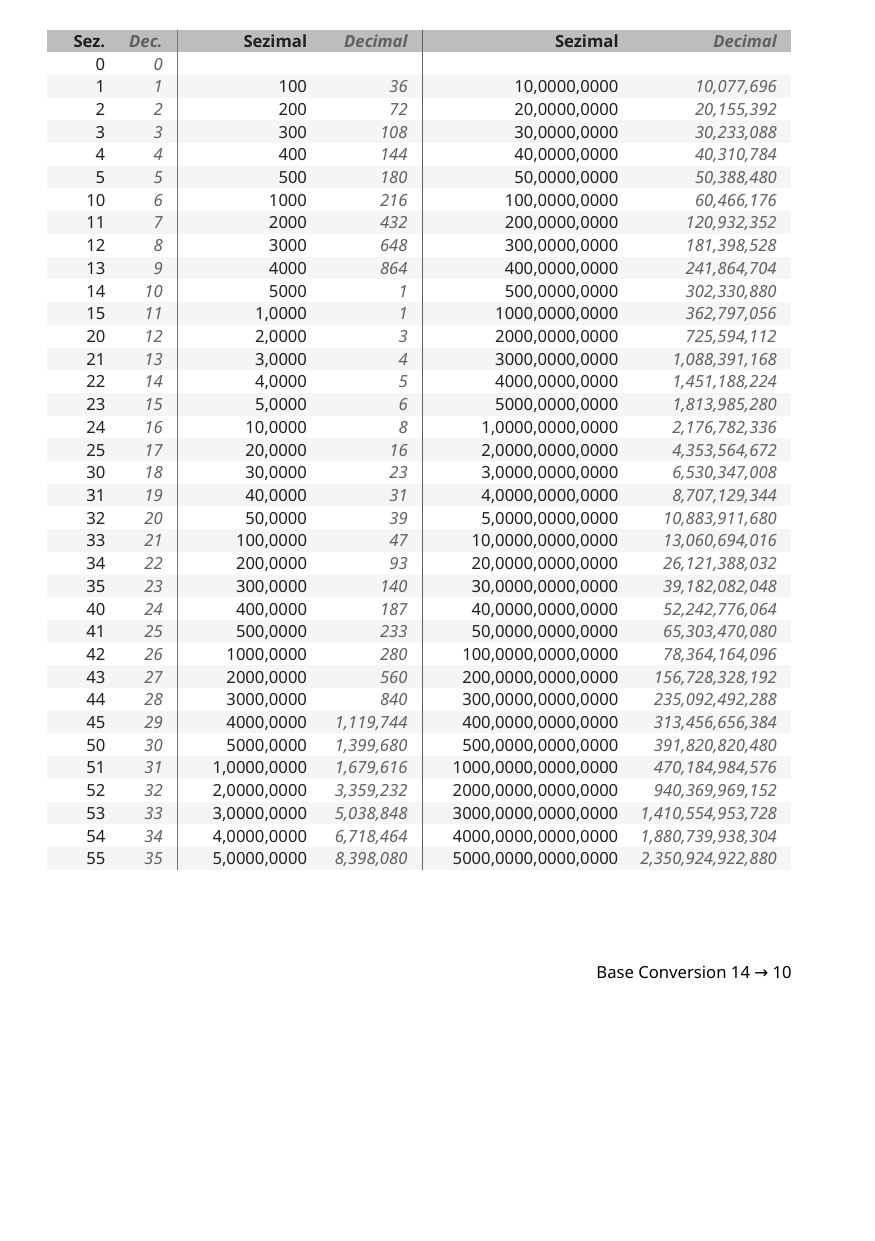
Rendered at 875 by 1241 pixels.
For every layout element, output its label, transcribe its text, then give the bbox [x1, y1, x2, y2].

table_cell 3000 [178, 234, 307, 257]
table_cell 34 [47, 552, 105, 574]
table_cell 140 [307, 575, 422, 597]
table_cell 53 [47, 802, 105, 824]
table_cell 35 [47, 575, 105, 597]
table_cell 4000,0000,0000,0000 [423, 824, 618, 847]
table_cell 4 [307, 348, 422, 370]
table_cell 13 [47, 257, 105, 279]
table_cell 12 [105, 325, 177, 347]
table_cell 25 [105, 620, 177, 643]
table_cell 19 [105, 484, 177, 506]
table_cell 26,121,388,032 [618, 552, 791, 574]
table_cell 9 [105, 257, 177, 279]
table_cell 2,0000 [178, 325, 307, 347]
table_cell 30 [105, 734, 177, 756]
table_cell 1,410,554,953,728 [618, 802, 791, 824]
table_header Decimal [307, 30, 422, 52]
table_cell 2,0000,0000 [178, 779, 307, 802]
table_cell 120,932,352 [618, 211, 791, 234]
table_cell 1000 [178, 189, 307, 211]
table_cell 2,350,924,922,880 [618, 847, 791, 870]
table_header Decimal [618, 30, 791, 52]
table_cell 1,880,739,938,304 [618, 824, 791, 847]
table_cell 31 [307, 484, 422, 506]
table_cell 20,0000,0000,0000 [423, 552, 618, 574]
table_cell 16 [307, 438, 422, 461]
table_cell 39 [307, 506, 422, 529]
table_cell 23 [307, 461, 422, 484]
table_cell 100,0000,0000,0000 [423, 643, 618, 665]
table_cell 648 [307, 234, 422, 257]
table_cell 313,456,656,384 [618, 711, 791, 733]
table_cell 5000,0000 [178, 734, 307, 756]
table_cell 100,0000,0000 [423, 189, 618, 211]
table_cell 20,0000,0000 [423, 98, 618, 120]
table_cell 29 [105, 711, 177, 733]
table_cell 216 [307, 189, 422, 211]
table_cell 1,0000,0000 [178, 756, 307, 779]
table_cell 10,077,696 [618, 75, 791, 98]
table_cell 500,0000,0000,0000 [423, 734, 618, 756]
subtitle Base Conversion 14 → 10 [47, 961, 791, 983]
table_cell 42 [47, 643, 105, 665]
table_header Dec. [105, 30, 177, 52]
table_cell 108 [307, 120, 422, 143]
table_cell 13,060,694,016 [618, 529, 791, 552]
table_cell 840 [307, 688, 422, 711]
table_cell 1000,0000 [178, 643, 307, 665]
table_cell 1000,0000,0000 [423, 302, 618, 325]
table_cell 1,451,188,224 [618, 370, 791, 393]
table_cell 500,0000 [178, 620, 307, 643]
table_cell 4,0000 [178, 370, 307, 393]
table_cell 22 [47, 370, 105, 393]
table_cell 31 [47, 484, 105, 506]
table_cell 36 [307, 75, 422, 98]
table_cell 3,0000 [178, 348, 307, 370]
table_cell 0 [47, 52, 105, 75]
table_cell 52,242,776,064 [618, 597, 791, 620]
table_cell 302,330,880 [618, 279, 791, 302]
table_cell 33 [47, 529, 105, 552]
table_cell 5000,0000,0000 [423, 393, 618, 416]
table_cell 300,0000 [178, 575, 307, 597]
table_cell 8,398,080 [307, 847, 422, 870]
table_cell 1 [105, 75, 177, 98]
table_cell 400,0000,0000 [423, 257, 618, 279]
table_cell 3,359,232 [307, 779, 422, 802]
table_cell 940,369,969,152 [618, 779, 791, 802]
table_cell 2000,0000 [178, 665, 307, 688]
table_cell 45 [47, 711, 105, 733]
table_cell 10 [105, 279, 177, 302]
table_cell 200 [178, 98, 307, 120]
table_cell [423, 52, 618, 75]
table_cell 32 [47, 506, 105, 529]
table_cell 1,088,391,168 [618, 348, 791, 370]
table_cell 200,0000,0000 [423, 211, 618, 234]
table_cell 2000 [178, 211, 307, 234]
table_cell 4,353,564,672 [618, 438, 791, 461]
table_cell 1,813,985,280 [618, 393, 791, 416]
table_cell 1,119,744 [307, 711, 422, 733]
table_cell 65,303,470,080 [618, 620, 791, 643]
table_cell 144 [307, 143, 422, 166]
table_cell 233 [307, 620, 422, 643]
table_cell 3 [47, 120, 105, 143]
table_cell 2000,0000,0000,0000 [423, 779, 618, 802]
table_cell 30,0000,0000 [423, 120, 618, 143]
table_cell 78,364,164,096 [618, 643, 791, 665]
table_cell 50 [47, 734, 105, 756]
table_cell 2,0000,0000,0000 [423, 438, 618, 461]
table_cell 500 [178, 166, 307, 188]
table_cell 4,0000,0000 [178, 824, 307, 847]
table_cell 31 [105, 756, 177, 779]
table_cell 400 [178, 143, 307, 166]
table_cell 10,883,911,680 [618, 506, 791, 529]
table_cell 5,0000,0000 [178, 847, 307, 870]
table_cell 5 [47, 166, 105, 188]
table_cell 30,0000 [178, 461, 307, 484]
table_cell 4 [47, 143, 105, 166]
table_cell 34 [105, 824, 177, 847]
table_cell 1,0000,0000,0000 [423, 416, 618, 438]
table_cell 0 [105, 52, 177, 75]
table_cell 500,0000,0000 [423, 279, 618, 302]
table_cell 180 [307, 166, 422, 188]
table_cell 28 [105, 688, 177, 711]
table_cell 5000 [178, 279, 307, 302]
table_cell 43 [47, 665, 105, 688]
table_cell 3000,0000 [178, 688, 307, 711]
table_cell 15 [105, 393, 177, 416]
table_cell 40,310,784 [618, 143, 791, 166]
table_cell 47 [307, 529, 422, 552]
table_cell 50,0000,0000 [423, 166, 618, 188]
table_cell 33 [105, 802, 177, 824]
table_cell 391,820,820,480 [618, 734, 791, 756]
table_cell 25 [47, 438, 105, 461]
table_cell 400,0000,0000,0000 [423, 711, 618, 733]
table_cell 24 [105, 597, 177, 620]
table_cell 362,797,056 [618, 302, 791, 325]
table_cell 23 [47, 393, 105, 416]
table_cell 40,0000,0000 [423, 143, 618, 166]
table_cell 51 [47, 756, 105, 779]
table_cell 400,0000 [178, 597, 307, 620]
table_cell 11 [47, 211, 105, 234]
table_cell 4000,0000,0000 [423, 370, 618, 393]
table_cell 4000,0000 [178, 711, 307, 733]
table_cell 1 [307, 302, 422, 325]
table_cell 156,728,328,192 [618, 665, 791, 688]
table_cell 93 [307, 552, 422, 574]
table_cell 560 [307, 665, 422, 688]
table_cell 300,0000,0000,0000 [423, 688, 618, 711]
table_cell 300,0000,0000 [423, 234, 618, 257]
table_cell 235,092,492,288 [618, 688, 791, 711]
table_cell 725,594,112 [618, 325, 791, 347]
table_cell 4 [105, 143, 177, 166]
table_cell 10,0000 [178, 416, 307, 438]
table_cell 280 [307, 643, 422, 665]
table_cell 16 [105, 416, 177, 438]
table_cell 2 [47, 98, 105, 120]
table_cell 1000,0000,0000,0000 [423, 756, 618, 779]
table_cell 40 [47, 597, 105, 620]
table_cell 72 [307, 98, 422, 120]
table_cell 20 [105, 506, 177, 529]
table_cell 15 [47, 302, 105, 325]
table_cell 200,0000 [178, 552, 307, 574]
table_cell 3,0000,0000 [178, 802, 307, 824]
table_cell 1,399,680 [307, 734, 422, 756]
table_cell 3,0000,0000,0000 [423, 461, 618, 484]
table_cell 6 [307, 393, 422, 416]
table_cell 3000,0000,0000,0000 [423, 802, 618, 824]
table_cell 27 [105, 665, 177, 688]
table_cell 6,718,464 [307, 824, 422, 847]
table_header Sez. [47, 30, 105, 52]
table_cell 5000,0000,0000,0000 [423, 847, 618, 870]
table_cell 14 [47, 279, 105, 302]
table_cell 4,0000,0000,0000 [423, 484, 618, 506]
table_cell 8 [105, 234, 177, 257]
table_cell 26 [105, 643, 177, 665]
table_cell 8 [307, 416, 422, 438]
table_cell 32 [105, 779, 177, 802]
table_cell 181,398,528 [618, 234, 791, 257]
table_cell 18 [105, 461, 177, 484]
table_cell 864 [307, 257, 422, 279]
table_cell [618, 52, 791, 75]
table_cell 6,530,347,008 [618, 461, 791, 484]
table_cell 54 [47, 824, 105, 847]
table_cell 40,0000,0000,0000 [423, 597, 618, 620]
table_cell 20,0000 [178, 438, 307, 461]
table_cell 5,0000,0000,0000 [423, 506, 618, 529]
table_cell 7 [105, 211, 177, 234]
table_cell 470,184,984,576 [618, 756, 791, 779]
table_cell 50,0000,0000,0000 [423, 620, 618, 643]
table_cell 10,0000,0000 [423, 75, 618, 98]
table_cell 55 [47, 847, 105, 870]
table_cell 100,0000 [178, 529, 307, 552]
table_cell 60,466,176 [618, 189, 791, 211]
table_cell 50,388,480 [618, 166, 791, 188]
table_cell 1,679,616 [307, 756, 422, 779]
table_cell 17 [105, 438, 177, 461]
table_cell 3 [307, 325, 422, 347]
table_cell 12 [47, 234, 105, 257]
table_cell 30,0000,0000,0000 [423, 575, 618, 597]
table_cell 41 [47, 620, 105, 643]
table_cell 10 [47, 189, 105, 211]
table_cell 2,176,782,336 [618, 416, 791, 438]
table_cell 3 [105, 120, 177, 143]
table_cell 6 [105, 189, 177, 211]
table_cell 13 [105, 348, 177, 370]
table_cell 8,707,129,344 [618, 484, 791, 506]
table_cell 30 [47, 461, 105, 484]
table_cell 10,0000,0000,0000 [423, 529, 618, 552]
table_cell 5 [105, 166, 177, 188]
table_cell 35 [105, 847, 177, 870]
table_cell 23 [105, 575, 177, 597]
table_cell 20 [47, 325, 105, 347]
table_cell 5,0000 [178, 393, 307, 416]
table_cell 30,233,088 [618, 120, 791, 143]
table_cell 241,864,704 [618, 257, 791, 279]
table_cell [178, 52, 307, 75]
table_cell 2 [105, 98, 177, 120]
table_cell 11 [105, 302, 177, 325]
table_cell 14 [105, 370, 177, 393]
table_cell 300 [178, 120, 307, 143]
table_cell 22 [105, 552, 177, 574]
table_cell 50,0000 [178, 506, 307, 529]
table_cell 52 [47, 779, 105, 802]
table_header Sezimal [423, 30, 618, 52]
table_cell 100 [178, 75, 307, 98]
table_cell 24 [47, 416, 105, 438]
table_cell 5 [307, 370, 422, 393]
table_cell [307, 52, 422, 75]
table_header Sezimal [178, 30, 307, 52]
table_cell 1 [307, 279, 422, 302]
table_cell 5,038,848 [307, 802, 422, 824]
table_cell 187 [307, 597, 422, 620]
table_cell 3000,0000,0000 [423, 348, 618, 370]
table_cell 200,0000,0000,0000 [423, 665, 618, 688]
table_cell 1,0000 [178, 302, 307, 325]
table_cell 40,0000 [178, 484, 307, 506]
table_cell 4000 [178, 257, 307, 279]
table_cell 2000,0000,0000 [423, 325, 618, 347]
table_cell 21 [105, 529, 177, 552]
table_cell 1 [47, 75, 105, 98]
table_cell 21 [47, 348, 105, 370]
table_cell 20,155,392 [618, 98, 791, 120]
table_cell 39,182,082,048 [618, 575, 791, 597]
table_cell 44 [47, 688, 105, 711]
table_cell 432 [307, 211, 422, 234]
